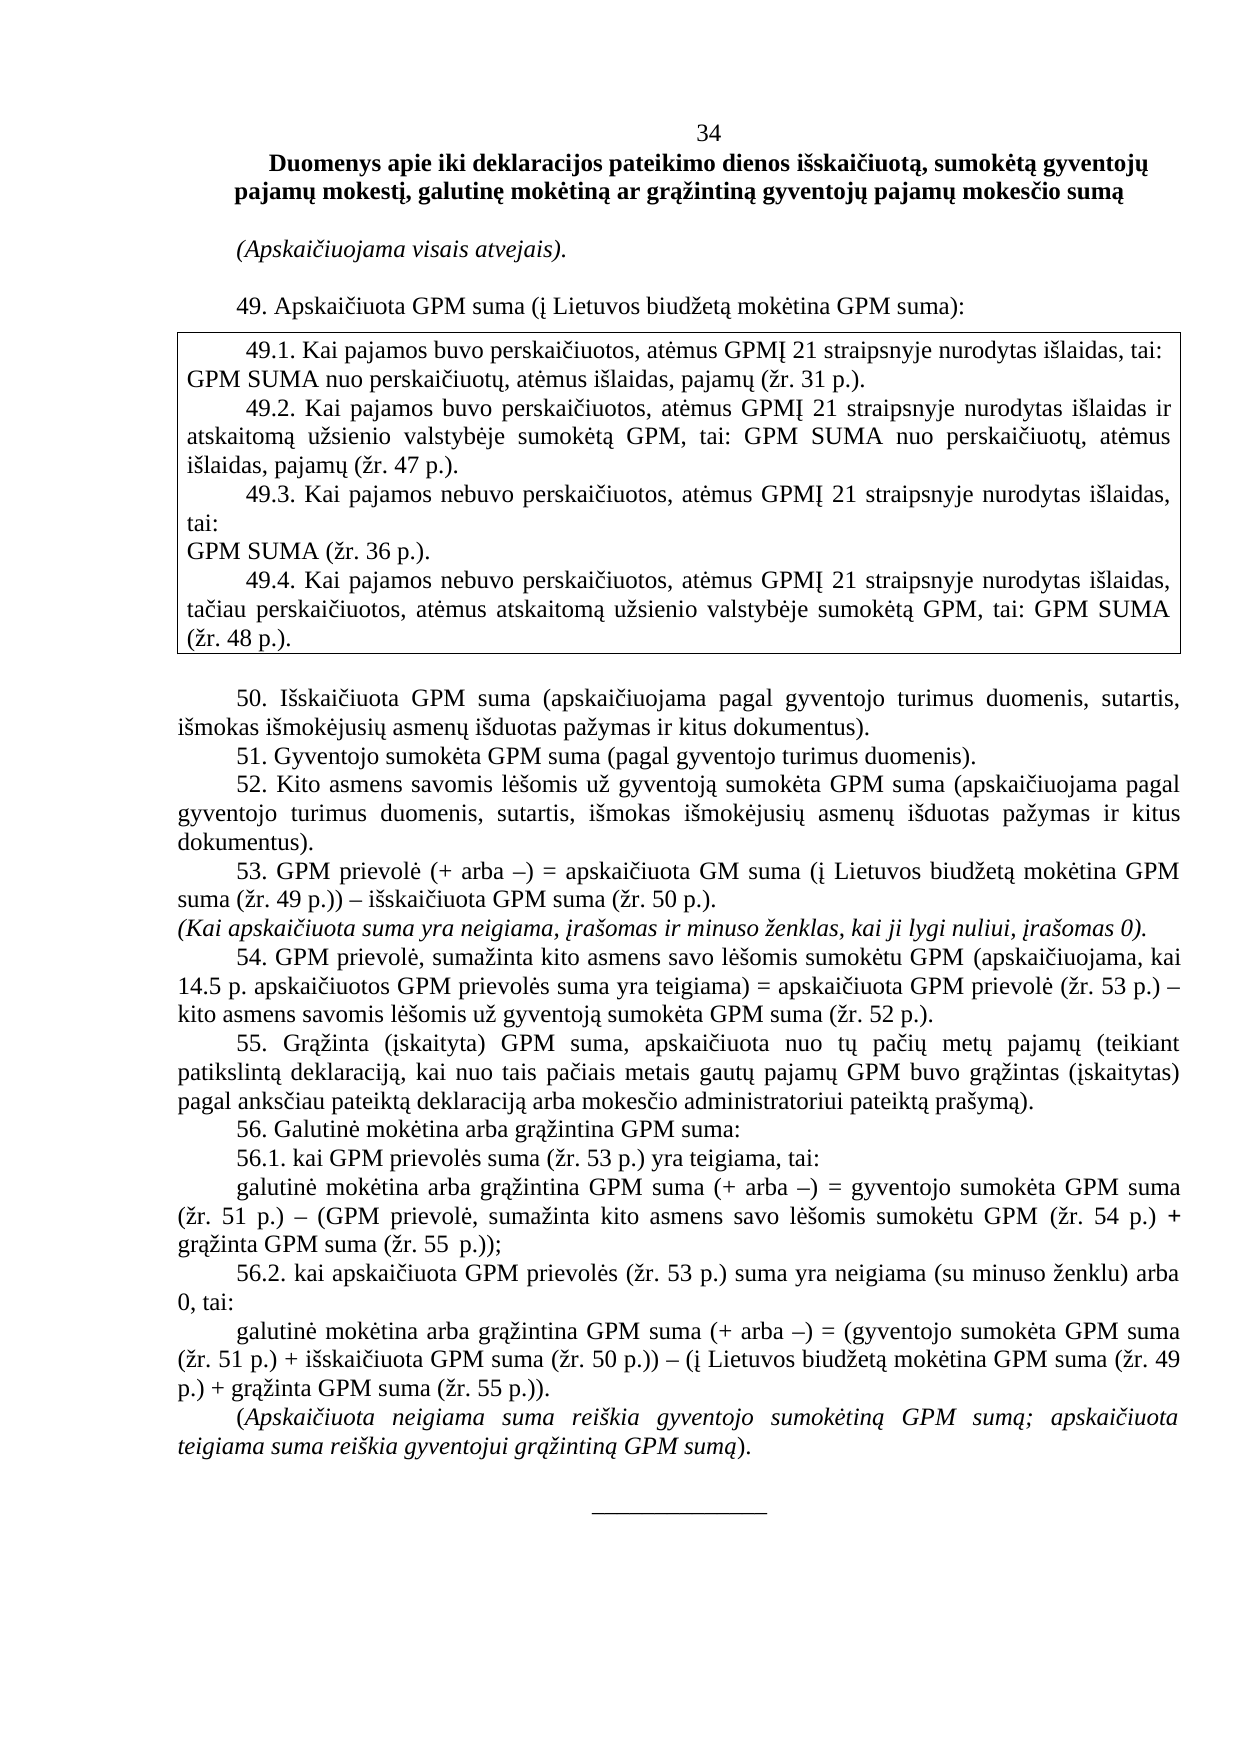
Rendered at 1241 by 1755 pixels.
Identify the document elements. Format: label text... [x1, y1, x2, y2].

text (Apskaičiuojama visais atvejais). [177, 234, 1181, 263]
text 56.1. kai GPM prievolės suma (žr. 53 p.) yra teigiama, tai: [177, 1143, 1181, 1172]
text (Apskaičiuota neigiama suma reiškia gyventojo sumokėtiną GPM sumą; apskaičiuota teigiama suma reiškia gyventojui grąžintiną GPM sumą). [177, 1402, 1181, 1459]
text 49.3. Kai pajamos nebuvo perskaičiuotos, atėmus GPMĮ 21 straipsnyje nurodytas išlaidas, tai: [178, 476, 1180, 533]
text (Kai apskaičiuota suma yra neigiama, įrašomas ir minuso ženklas, kai ji lygi nuliui, įrašomas 0). [177, 913, 1181, 942]
text 56.2. kai apskaičiuota GPM prievolės (žr. 53 p.) suma yra neigiama (su minuso ženklu) arba 0, tai: [177, 1258, 1181, 1316]
text ______________ [177, 1488, 1181, 1517]
text Duomenys apie iki deklaracijos pateikimo dienos išskaičiuotą, sumokėtą gyventojų pajamų mokestį, galutinę mokėtiną ar grąžintiną gyventojų pajamų mokesčio sumą [177, 148, 1181, 205]
text 53. GPM prievolė (+ arba –) = apskaičiuota GM suma (į Lietuvos biudžetą mokėtina GPM suma (žr. 49 p.)) – išskaičiuota GPM suma (žr. 50 p.). [177, 856, 1181, 913]
text 49.2. Kai pajamos buvo perskaičiuotos, atėmus GPMĮ 21 straipsnyje nurodytas išlaidas ir atskaitomą užsienio valstybėje sumokėtą GPM, tai: GPM SUMA nuo perskaičiuotų, atėmus išlaidas, pajamų (žr. 47 p.). [178, 389, 1180, 476]
text 54. GPM prievolė, sumažinta kito asmens savo lėšomis sumokėtu GPM (apskaičiuojama, kai 14.5 p. apskaičiuotos GPM prievolės suma yra teigiama) = apskaičiuota GPM prievolė (žr. 53 p.) – kito asmens savomis lėšomis už gyventoją sumokėta GPM suma (žr. 52 p.). [177, 942, 1181, 1028]
text 49.4. Kai pajamos nebuvo perskaičiuotos, atėmus GPMĮ 21 straipsnyje nurodytas išlaidas, tačiau perskaičiuotos, atėmus atskaitomą užsienio valstybėje sumokėtą GPM, tai: GPM SUMA (žr. 48 p.). [178, 562, 1180, 653]
text galutinė mokėtina arba grąžintina GPM suma (+ arba –) = gyventojo sumokėta GPM suma (žr. 51 p.) – (GPM prievolė, sumažinta kito asmens savo lėšomis sumokėtu GPM (žr. 54 p.) + grąžinta GPM suma (žr. 55 p.)); [177, 1172, 1181, 1258]
text GPM SUMA nuo perskaičiuotų, atėmus išlaidas, pajamų (žr. 31 p.). [178, 361, 1180, 389]
text GPM SUMA (žr. 36 p.). [178, 533, 1180, 562]
text 50. Išskaičiuota GPM suma (apskaičiuojama pagal gyventojo turimus duomenis, sutartis, išmokas išmokėjusių asmenų išduotas pažymas ir kitus dokumentus). [177, 683, 1181, 741]
text 55. Grąžinta (įskaityta) GPM suma, apskaičiuota nuo tų pačių metų pajamų (teikiant patikslintą deklaraciją, kai nuo tais pačiais metais gautų pajamų GPM buvo grąžintas (įskaitytas) pagal anksčiau pateiktą deklaraciją arba mokesčio administratoriui pateiktą prašymą). [177, 1028, 1181, 1114]
text 49. Apskaičiuota GPM suma (į Lietuvos biudžetą mokėtina GPM suma): [177, 291, 1181, 320]
text 56. Galutinė mokėtina arba grąžintina GPM suma: [177, 1114, 1181, 1143]
text 49.1. Kai pajamos buvo perskaičiuotos, atėmus GPMĮ 21 straipsnyje nurodytas išlaidas, tai: [178, 333, 1180, 361]
text galutinė mokėtina arba grąžintina GPM suma (+ arba –) = (gyventojo sumokėta GPM suma (žr. 51 p.) + išskaičiuota GPM suma (žr. 50 p.)) – (į Lietuvos biudžetą mokėtina GPM suma (žr. 49 p.) + grąžinta GPM suma (žr. 55 p.)). [177, 1316, 1181, 1402]
text 52. Kito asmens savomis lėšomis už gyventoją sumokėta GPM suma (apskaičiuojama pagal gyventojo turimus duomenis, sutartis, išmokas išmokėjusių asmenų išduotas pažymas ir kitus dokumentus). [177, 769, 1181, 856]
text 51. Gyventojo sumokėta GPM suma (pagal gyventojo turimus duomenis). [177, 741, 1181, 769]
